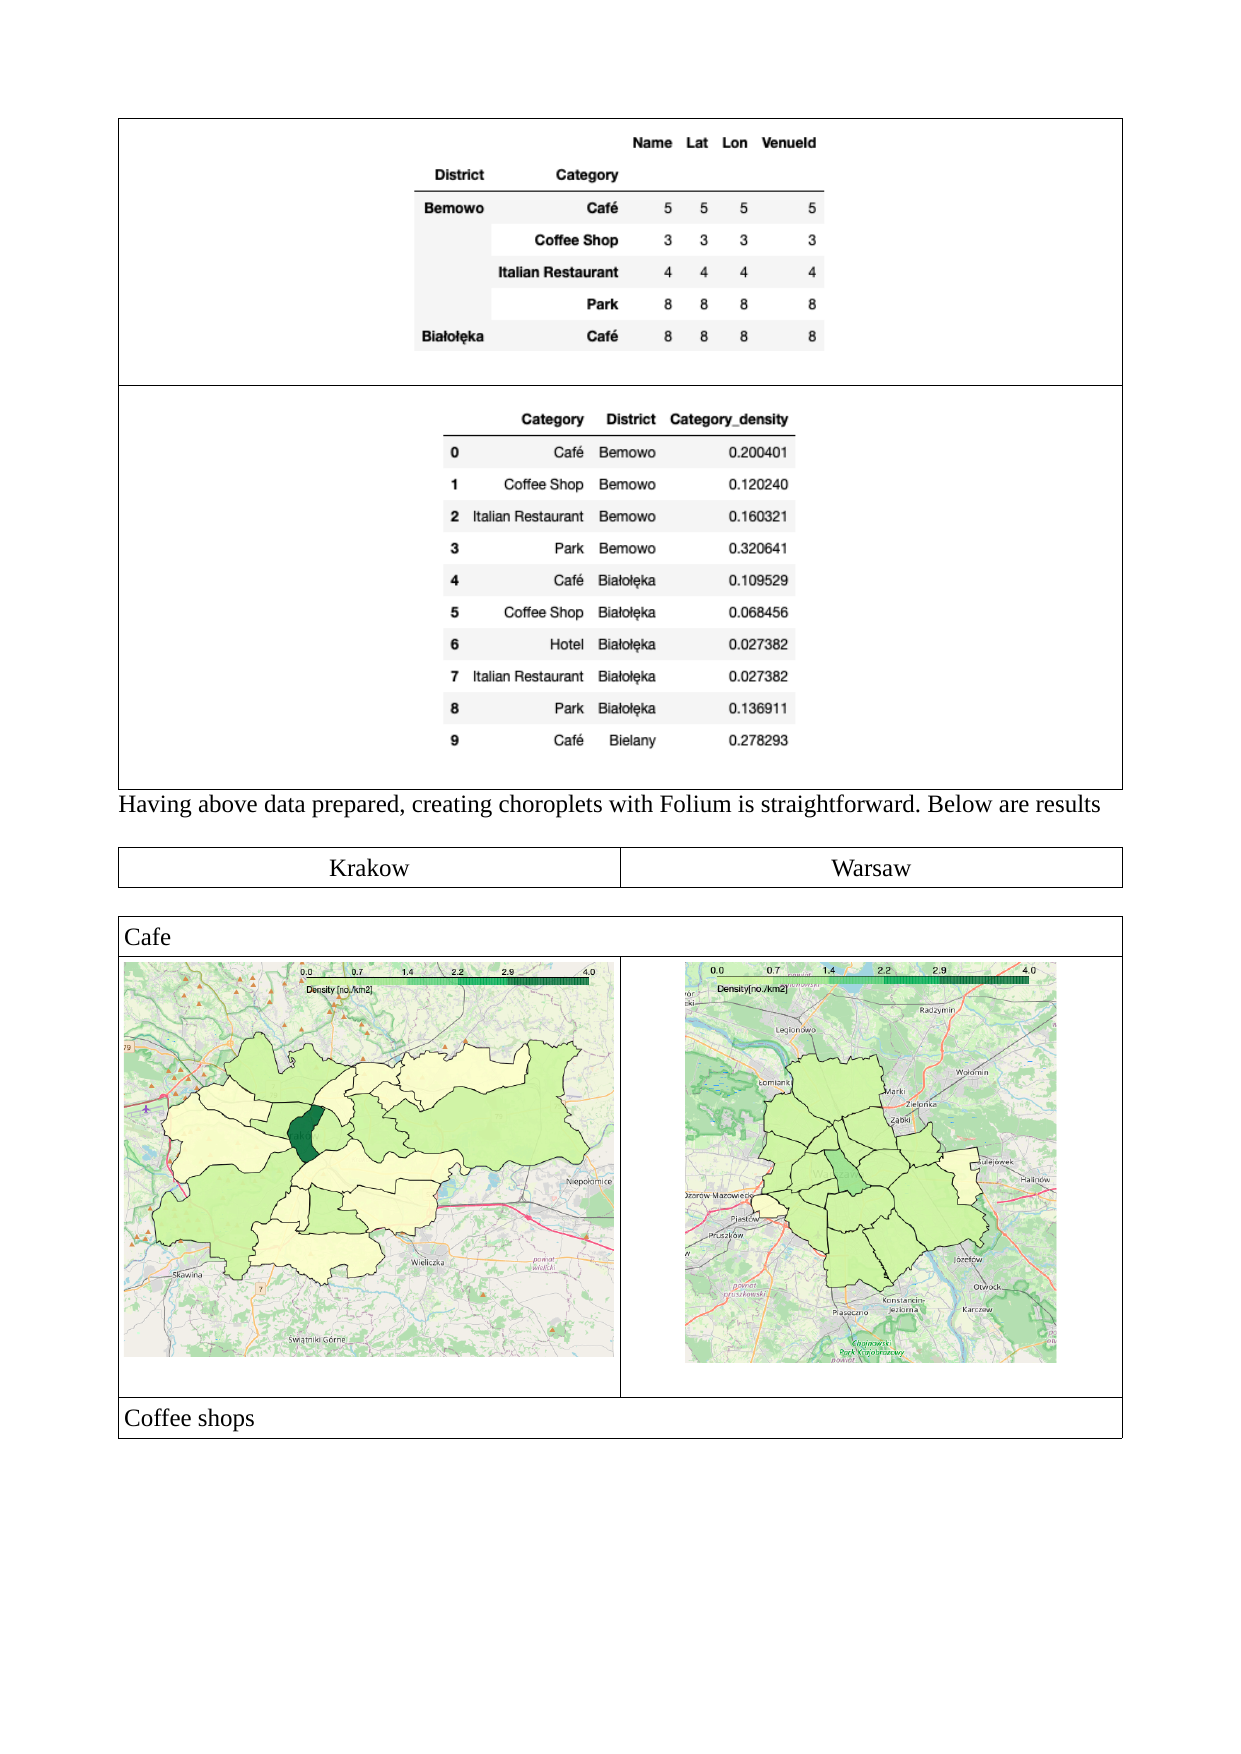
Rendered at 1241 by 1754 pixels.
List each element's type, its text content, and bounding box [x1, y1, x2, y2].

picture [123, 962, 615, 1357]
table_header [119, 119, 1122, 385]
table_header Cafe [119, 917, 1122, 956]
text Having above data prepared, creating choroplets with Folium is straightforward. Below are results [118, 790, 1122, 847]
table_header Krakow [119, 848, 620, 887]
table_cell [119, 386, 1122, 789]
table_cell [119, 957, 620, 1397]
picture [412, 123, 828, 351]
table_cell [621, 957, 1122, 1397]
table_cell Coffee shops [119, 1398, 1122, 1437]
table_header Warsaw [621, 848, 1122, 887]
picture [441, 391, 799, 755]
picture [685, 962, 1057, 1363]
